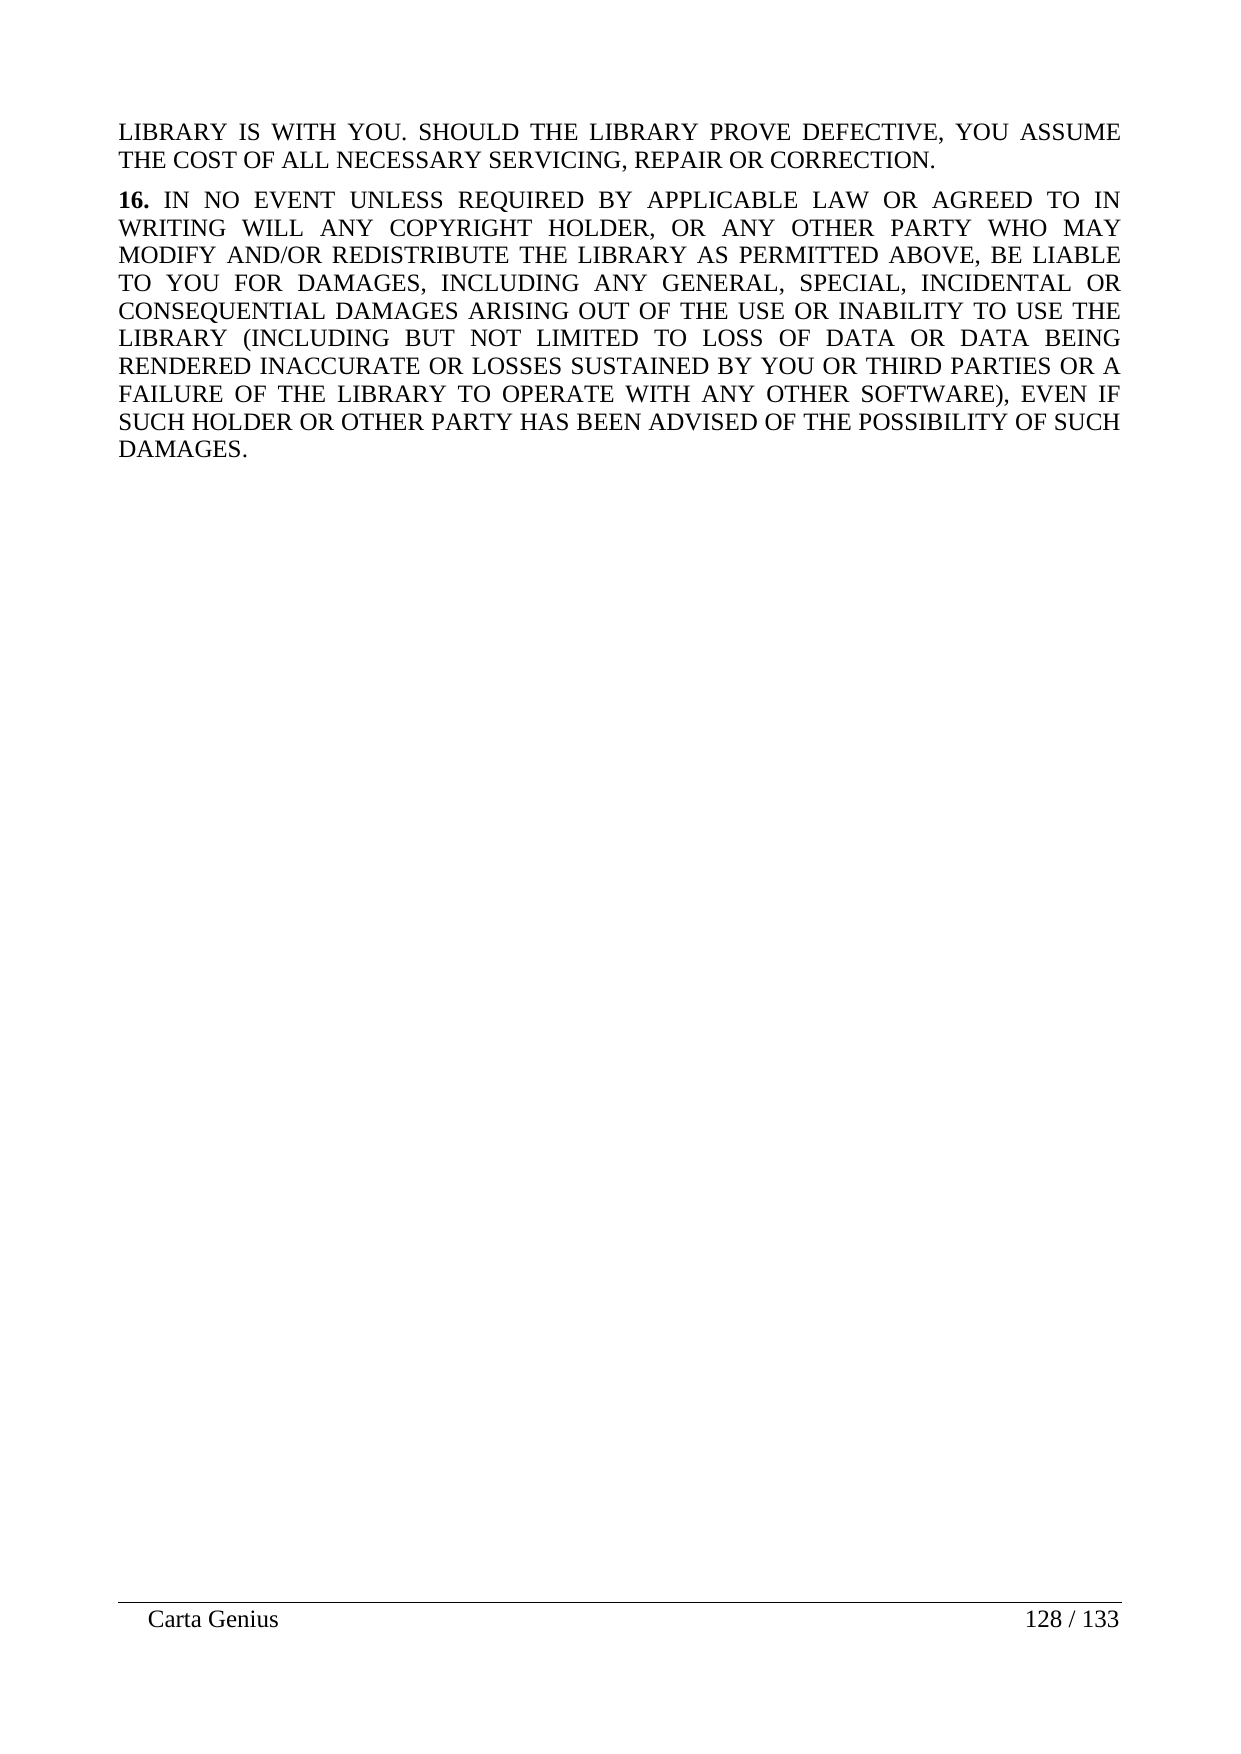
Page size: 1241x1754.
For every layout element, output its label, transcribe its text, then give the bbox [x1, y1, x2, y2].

text LIBRARY IS WITH YOU. SHOULD THE LIBRARY PROVE DEFECTIVE, YOU ASSUME THE COST OF ALL NECESSARY SERVICING, REPAIR OR CORRECTION. [118, 118, 1122, 173]
text 16. IN NO EVENT UNLESS REQUIRED BY APPLICABLE LAW OR AGREED TO IN WRITING WILL ANY COPYRIGHT HOLDER, OR ANY OTHER PARTY WHO MAY MODIFY AND/OR REDISTRIBUTE THE LIBRARY AS PERMITTED ABOVE, BE LIABLE TO YOU FOR DAMAGES, INCLUDING ANY GENERAL, SPECIAL, INCIDENTAL OR CONSEQUENTIAL DAMAGES ARISING OUT OF THE USE OR INABILITY TO USE THE LIBRARY (INCLUDING BUT NOT LIMITED TO LOSS OF DATA OR DATA BEING RENDERED INACCURATE OR LOSSES SUSTAINED BY YOU OR THIRD PARTIES OR A FAILURE OF THE LIBRARY TO OPERATE WITH ANY OTHER SOFTWARE), EVEN IF SUCH HOLDER OR OTHER PARTY HAS BEEN ADVISED OF THE POSSIBILITY OF SUCH DAMAGES. [118, 186, 1122, 463]
